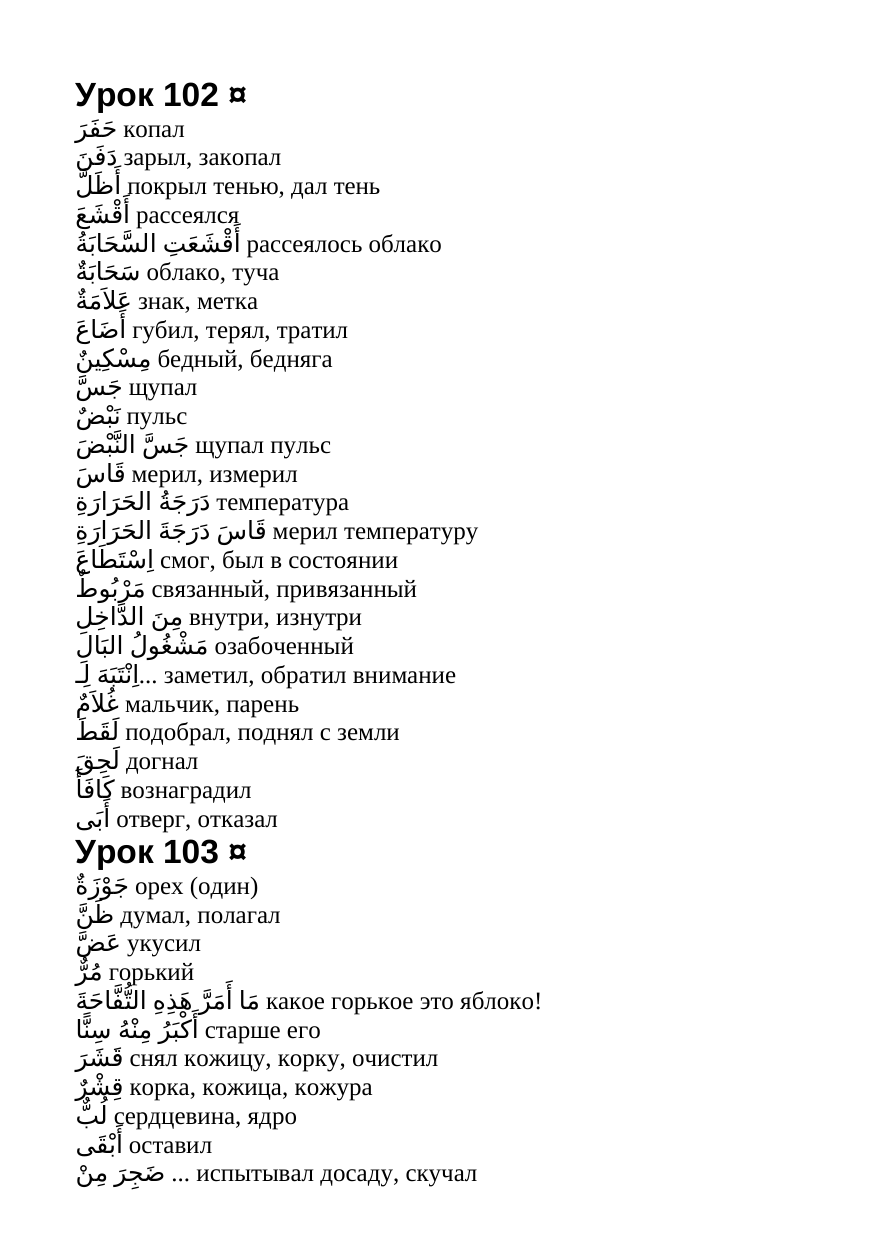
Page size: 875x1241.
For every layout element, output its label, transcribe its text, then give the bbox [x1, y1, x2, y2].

subtitle Урок 102‎ ¤ [75, 75, 799, 114]
text لَقَطَ подобрал, поднял с земли‎ [75, 717, 799, 746]
text أَبْقَى оставил‎ [75, 1130, 799, 1158]
text لُبٌّ сердцевина, ядро‎ [75, 1101, 799, 1130]
text أَبَى отверг, отказал‎ [75, 804, 799, 832]
text مَشْغُولُ البَالِ озабо­ченный‎ [75, 631, 799, 660]
text دَرَجَةُ الحَرَارَةِ темпера­тура‎ [75, 487, 799, 516]
text ضَجِرَ مِنْ ... испытывал досаду, скучал‎ [75, 1158, 799, 1187]
text دَفَنَ зарыл, закопал‎ [75, 142, 799, 171]
subtitle Урок 103‎ ¤ [75, 832, 799, 871]
text أَضَاعَ губил, терял, тратил‎ [75, 315, 799, 344]
text مِنَ الدَّاخِلِ внутри, из­нутри‎ [75, 602, 799, 631]
text مَرْبُوطٌ связанный, при­вязанный‎ [75, 574, 799, 602]
text لَحِقَ догнал‎ [75, 746, 799, 775]
text قِشْرٌ корка, кожица, кожу­ра‎ [75, 1072, 799, 1101]
text كَافَأَ вознаградил‎ [75, 775, 799, 804]
text ظَنَّ думал, полагал‎ [75, 900, 799, 928]
text أَكْبَرُ مِنْهُ سِنًّا старше его‎ [75, 1015, 799, 1043]
text قَاسَ мерил, измерил‎ [75, 459, 799, 487]
text مِسْكِينٌ бедный, бедняга‎ [75, 344, 799, 372]
text نَبْضٌ пульс‎ [75, 401, 799, 430]
text عَضَّ укусил‎ [75, 928, 799, 957]
text أَقْشَعَ рассеялся‎ [75, 200, 799, 229]
text حَفَرَ копал‎ [75, 114, 799, 142]
text أَظَلَّ покрыл тенью, дал тень‎ [75, 171, 799, 200]
text أَقْشَعَتِ السَّحَابَةُ рас­сеялось облако‎ [75, 229, 799, 257]
text اِسْتَطَاعَ смог, был в со­стоянии‎ [75, 545, 799, 574]
text عَلاَمَةٌ знак, метка‎ [75, 286, 799, 315]
text غُلاَمٌ мальчик, парень‎ [75, 689, 799, 717]
text جَسَّ щупал‎ [75, 372, 799, 401]
text جَوْزَةٌ орех (один)‎ [75, 871, 799, 900]
text قَاسَ دَرَجَةَ الحَرَارَةِ мерил температуру‎ [75, 516, 799, 545]
text قَشَرَ снял кожицу, корку, очистил‎ [75, 1043, 799, 1072]
text مَا أَمَرَّ هَذِهِ التُّفَّاحَةَ какое горькое это яблоко!‎ [75, 986, 799, 1015]
text مُرٌّ горький‎ [75, 957, 799, 986]
text اِنْتَبَهَ لِـ... заметил, обра­тил внимание‎ [75, 660, 799, 689]
text جَسَّ النَّبْضَ щупал пульс‎ [75, 430, 799, 459]
text سَحَابَةٌ облако, туча‎ [75, 257, 799, 286]
